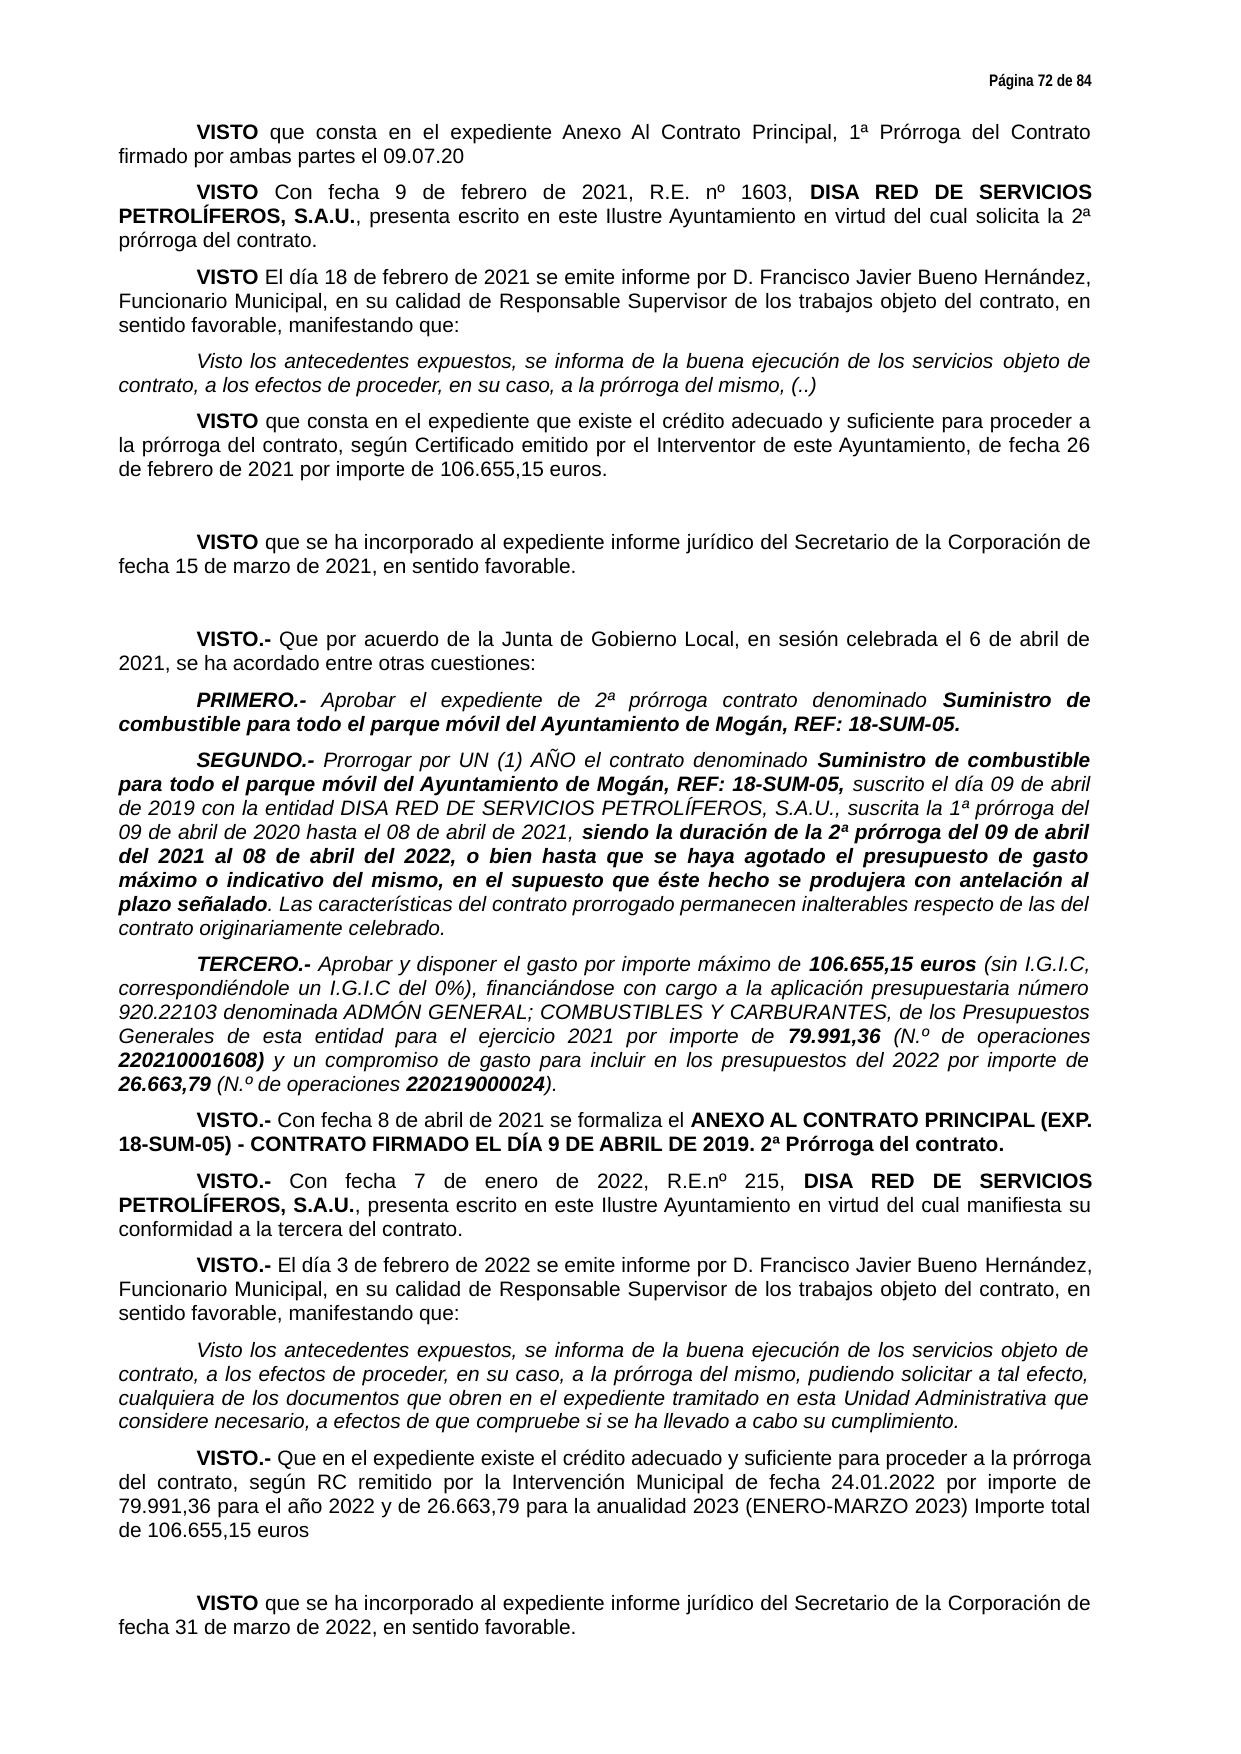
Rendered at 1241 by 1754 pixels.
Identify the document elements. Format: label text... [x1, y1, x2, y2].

text VISTO que consta en el expediente Anexo Al Contrato Principal, 1ª Prórroga del Contrato firmado por ambas partes el 09.07.20 [118, 120, 1092, 168]
text VISTO.- Con fecha 8 de abril de 2021 se formaliza el ANEXO AL CONTRATO PRINCIPAL (EXP. 18-SUM-05) - CONTRATO FIRMADO EL DÍA 9 DE ABRIL DE 2019. 2ª Prórroga del contrato. [118, 1108, 1092, 1156]
text SEGUNDO.- Prorrogar por UN (1) AÑO el contrato denominado Suministro de combustible para todo el parque móvil del Ayuntamiento de Mogán, REF: 18-SUM-05, suscrito el día 09 de abril de 2019 con la entidad DISA RED DE SERVICIOS PETROLÍFEROS, S.A.U., suscrita la 1ª prórroga del 09 de abril de 2020 hasta el 08 de abril de 2021, siendo la duración de la 2ª prórroga del 09 de abril del 2021 al 08 de abril del 2022, o bien hasta que se haya agotado el presupuesto de gasto máximo o indicativo del mismo, en el supuesto que éste hecho se produjera con antelación al plazo señalado. Las características del contrato prorrogado permanecen inalterables respecto de las del contrato originariamente celebrado. [118, 748, 1092, 939]
text VISTO El día 18 de febrero de 2021 se emite informe por D. Francisco Javier Bueno Hernández, Funcionario Municipal, en su calidad de Responsable Supervisor de los trabajos objeto del contrato, en sentido favorable, manifestando que: [118, 264, 1092, 336]
text Visto los antecedentes expuestos, se informa de la buena ejecución de los servicios objeto de contrato, a los efectos de proceder, en su caso, a la prórroga del mismo, pudiendo solicitar a tal efecto, cualquiera de los documentos que obren en el expediente tramitado en esta Unidad Administrativa que considere necesario, a efectos de que compruebe si se ha llevado a cabo su cumplimiento. [118, 1337, 1092, 1433]
text VISTO que se ha incorporado al expediente informe jurídico del Secretario de la Corporación de fecha 15 de marzo de 2021, en sentido favorable. [118, 530, 1092, 578]
text VISTO que se ha incorporado al expediente informe jurídico del Secretario de la Corporación de fecha 31 de marzo de 2022, en sentido favorable. [118, 1591, 1092, 1638]
text Visto los antecedentes expuestos, se informa de la buena ejecución de los servicios objeto de contrato, a los efectos de proceder, en su caso, a la prórroga del mismo, (..) [118, 349, 1092, 397]
text VISTO que consta en el expediente que existe el crédito adecuado y suficiente para proceder a la prórroga del contrato, según Certificado emitido por el Interventor de este Ayuntamiento, de fecha 26 de febrero de 2021 por importe de 106.655,15 euros. [118, 409, 1092, 481]
text VISTO.- El día 3 de febrero de 2022 se emite informe por D. Francisco Javier Bueno Hernández, Funcionario Municipal, en su calidad de Responsable Supervisor de los trabajos objeto del contrato, en sentido favorable, manifestando que: [118, 1253, 1092, 1325]
text VISTO Con fecha 9 de febrero de 2021, R.E. nº 1603, DISA RED DE SERVICIOS PETROLÍFEROS, S.A.U., presenta escrito en este Ilustre Ayuntamiento en virtud del cual solicita la 2ª prórroga del contrato. [118, 180, 1092, 252]
text VISTO.- Con fecha 7 de enero de 2022, R.E.nº 215, DISA RED DE SERVICIOS PETROLÍFEROS, S.A.U., presenta escrito en este Ilustre Ayuntamiento en virtud del cual manifiesta su conformidad a la tercera del contrato. [118, 1169, 1092, 1241]
text VISTO.- Que en el expediente existe el crédito adecuado y suficiente para proceder a la prórroga del contrato, según RC remitido por la Intervención Municipal de fecha 24.01.2022 por importe de 79.991,36 para el año 2022 y de 26.663,79 para la anualidad 2023 (ENERO-MARZO 2023) Importe total de 106.655,15 euros [118, 1446, 1092, 1542]
text TERCERO.- Aprobar y disponer el gasto por importe máximo de 106.655,15 euros (sin I.G.I.C, correspondiéndole un I.G.I.C del 0%), financiándose con cargo a la aplicación presupuestaria número 920.22103 denominada ADMÓN GENERAL; COMBUSTIBLES Y CARBURANTES, de los Presupuestos Generales de esta entidad para el ejercicio 2021 por importe de 79.991,36 (N.º de operaciones 220210001608) y un compromiso de gasto para incluir en los presupuestos del 2022 por importe de 26.663,79 (N.º de operaciones 220219000024). [118, 952, 1092, 1096]
text VISTO.- Que por acuerdo de la Junta de Gobierno Local, en sesión celebrada el 6 de abril de 2021, se ha acordado entre otras cuestiones: [118, 627, 1092, 675]
text PRIMERO.- Aprobar el expediente de 2ª prórroga contrato denominado Suministro de combustible para todo el parque móvil del Ayuntamiento de Mogán, REF: 18-SUM-05. [118, 687, 1092, 735]
